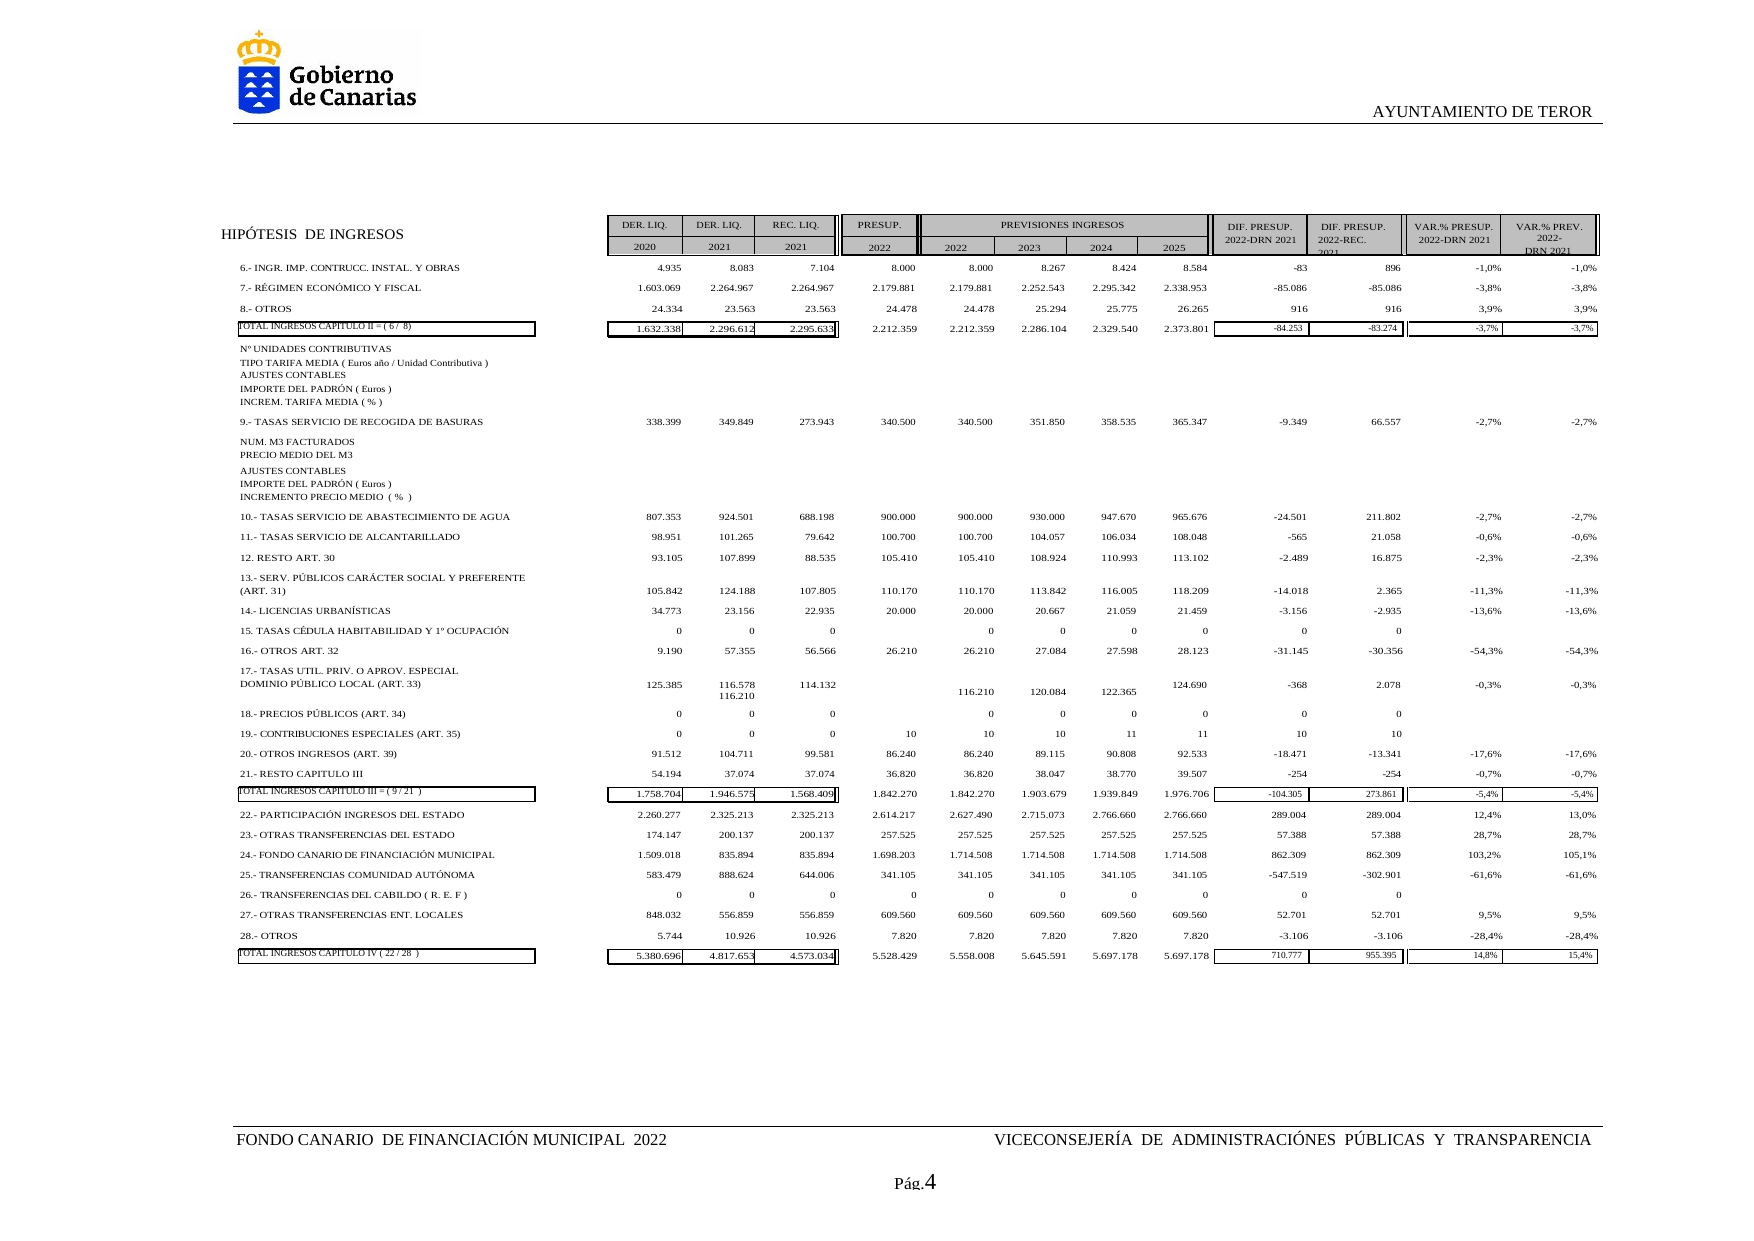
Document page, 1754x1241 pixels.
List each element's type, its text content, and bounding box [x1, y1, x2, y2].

text 8.- OTROS 24.334 23.563 23.563 24.478 24.478 25.294 25.775 26.265 916 916 3,9% 3,9% [240, 303, 1614, 314]
text 9.- TASAS SERVICIO DE RECOGIDA DE BASURAS 338.399 349.849 273.943 340.500 340.500 351.850 358.535 365.347 -9.349 66.557 -2,7% -2,7% [240, 417, 1614, 428]
text 12. RESTO ART. 30 93.105 107.899 88.535 105.410 105.410 108.924 110.993 113.102 -2.489 16.875 -2,3% -2,3% [240, 552, 1614, 563]
text 125.385 116.578 114.132 116.210 [646, 680, 916, 702]
table_header 2.295.633 [755, 323, 834, 335]
table_header 1.632.338 [609, 323, 682, 335]
table_cell 2021 [683, 237, 754, 254]
text 2.212.359 2.212.359 2.286.104 2.329.540 2.373.801 [872, 323, 1614, 334]
text Nº UNIDADES CONTRIBUTIVAS [240, 344, 1614, 355]
text 1.842.270 1.842.270 1.903.679 1.939.849 1.976.706 [872, 788, 1614, 799]
table_header REC. LIQ. [755, 216, 834, 236]
text 124.690 -368 2.078 -0,3% -0,3% [1172, 680, 1614, 691]
text 28.- OTROS 5.744 10.926 10.926 7.820 7.820 7.820 7.820 7.820 -3.106 -3.106 -28,4% -28,4% [240, 931, 1614, 941]
table_cell 2023 [995, 237, 1066, 254]
text 24.- FONDO CANARIO DE FINANCIACIÓN MUNICIPAL 1.509.018 835.894 835.894 1.698.203 1.714.508 1.714.508 1.714.508 1.714.508 862.309 862.309 103,2% 105,1% [240, 850, 1614, 861]
text 25.- TRANSFERENCIAS COMUNIDAD AUTÓNOMA 583.479 888.624 644.006 341.105 341.105 341.105 341.105 341.105 -547.519 -302.901 -61,6% -61,6% [240, 870, 1614, 881]
text 18.- PRECIOS PÚBLICOS (ART. 34) 0 0 0 0 0 0 0 0 0 [240, 708, 1614, 719]
text 17.- TASAS UTIL. PRIV. O APROV. ESPECIAL DOMINIO PÚBLICO LOCAL (ART. 33) [240, 665, 506, 689]
table_header DIF. PRESUP. 2022-DRN 2021 [1214, 215, 1306, 254]
text AJUSTES CONTABLES [240, 465, 1614, 476]
text 27.- OTRAS TRANSFERENCIAS ENT. LOCALES 848.032 556.859 556.859 609.560 609.560 609.560 609.560 609.560 52.701 52.701 9,5% 9,5% [240, 910, 1614, 921]
text 16.- OTROS ART. 32 9.190 57.355 56.566 26.210 26.210 27.084 27.598 28.123 -31.145 -30.356 -54,3% -54,3% [240, 646, 1614, 657]
picture [236, 29, 423, 117]
text 22.- PARTICIPACIÓN INGRESOS DEL ESTADO 2.260.277 2.325.213 2.325.213 2.614.217 2.627.490 2.715.073 2.766.660 2.766.660 289.004 289.004 12,4% 13,0% [240, 809, 1614, 820]
text 7.- RÉGIMEN ECONÓMICO Y FISCAL 1.603.069 2.264.967 2.264.967 2.179.881 2.179.881 2.252.543 2.295.342 2.338.953 -85.086 -85.086 -3,8% -3,8% [240, 283, 1614, 294]
text HIPÓTESIS DE INGRESOS [221, 226, 607, 243]
table_cell 2021 [755, 237, 834, 254]
text 21.- RESTO CAPITULO III 54.194 37.074 37.074 36.820 36.820 38.047 38.770 39.507 -254 -254 -0,7% -0,7% [240, 768, 1614, 779]
text 26.- TRANSFERENCIAS DEL CABILDO ( R. E. F ) 0 0 0 0 0 0 0 0 0 0 [240, 890, 1614, 901]
table_header 5.380.696 [609, 950, 682, 963]
text TIPO TARIFA MEDIA ( Euros año / Unidad Contributiva ) AJUSTES CONTABLES [240, 357, 529, 381]
text 13.- SERV. PÚBLICOS CARÁCTER SOCIAL Y PREFERENTE [240, 572, 1614, 583]
table_header 1.758.704 [609, 788, 682, 801]
text 14.- LICENCIAS URBANÍSTICAS 34.773 23.156 22.935 20.000 20.000 20.667 21.059 21.459 -3.156 -2.935 -13,6% -13,6% [240, 606, 1614, 616]
table_header [1402, 215, 1406, 254]
table_cell 2020 [609, 237, 682, 254]
text 19.- CONTRIBUCIONES ESPECIALES (ART. 35) 0 0 0 10 10 10 11 11 10 10 [240, 728, 1614, 739]
table_header 4.817.653 [683, 950, 754, 963]
table_header DER. LIQ. [609, 216, 682, 236]
text 10.- TASAS SERVICIO DE ABASTECIMIENTO DE AGUA 807.353 924.501 688.198 900.000 900.000 930.000 947.670 965.676 -24.501 211.802 -2,7% -2,7% [240, 512, 1614, 523]
text 23.- OTRAS TRANSFERENCIAS DEL ESTADO 174.147 200.137 200.137 257.525 257.525 257.525 257.525 257.525 57.388 57.388 28,7% 28,7% [240, 829, 1614, 840]
text 6.- INGR. IMP. CONTRUCC. INSTAL. Y OBRAS 4.935 8.083 7.104 8.000 8.000 8.267 8.424 8.584 -83 896 -1,0% -1,0% [240, 263, 1614, 274]
table_header DIF. PRESUP. 2022-REC. 2021 [1308, 215, 1401, 254]
text 116.210 120.084 122.365 [958, 686, 1137, 697]
table_cell 2022 [922, 237, 994, 254]
text (ART. 31) 105.842 124.188 107.805 110.170 110.170 113.842 116.005 118.209 -14.018 2.365 -11,3% -11,3% [240, 586, 1614, 596]
table_header VAR.% PRESUP. 2022-DRN 2021 [1407, 215, 1500, 254]
table_cell 2024 [1067, 237, 1137, 254]
table_cell 2025 [1138, 237, 1207, 254]
text 20.- OTROS INGRESOS (ART. 39) 91.512 104.711 99.581 86.240 86.240 89.115 90.808 92.533 -18.471 -13.341 -17,6% -17,6% [240, 748, 1614, 759]
text 11.- TASAS SERVICIO DE ALCANTARILLADO 98.951 101.265 79.642 100.700 100.700 104.057 106.034 108.048 -565 21.058 -0,6% -0,6% [240, 532, 1614, 543]
table_header 2.296.612 [683, 323, 754, 335]
table_header 1.568.409 [755, 788, 834, 801]
text 5.528.429 5.558.008 5.645.591 5.697.178 5.697.178 [872, 951, 1614, 961]
table_header 4.573.034 [755, 950, 834, 963]
table_header PREVISIONES INGRESOS [922, 215, 1207, 236]
text IMPORTE DEL PADRÓN ( Euros ) INCREM. TARIFA MEDIA ( % ) [240, 383, 432, 407]
text NUM. M3 FACTURADOS PRECIO MEDIO DEL M3 [240, 437, 389, 461]
table_header DER. LIQ. [683, 216, 754, 236]
table_header PRESUP. [843, 215, 916, 236]
text 15. TASAS CÉDULA HABITABILIDAD Y 1º OCUPACIÓN 0 0 0 0 0 0 0 0 0 [240, 626, 1614, 637]
table_cell 2022 [843, 237, 916, 254]
table_header 1.946.575 [683, 788, 754, 801]
table_header VAR.% PREV. 2022- DRN 2021 [1501, 215, 1595, 254]
text IMPORTE DEL PADRÓN ( Euros ) INCREMENTO PRECIO MEDIO ( % ) [240, 478, 432, 502]
